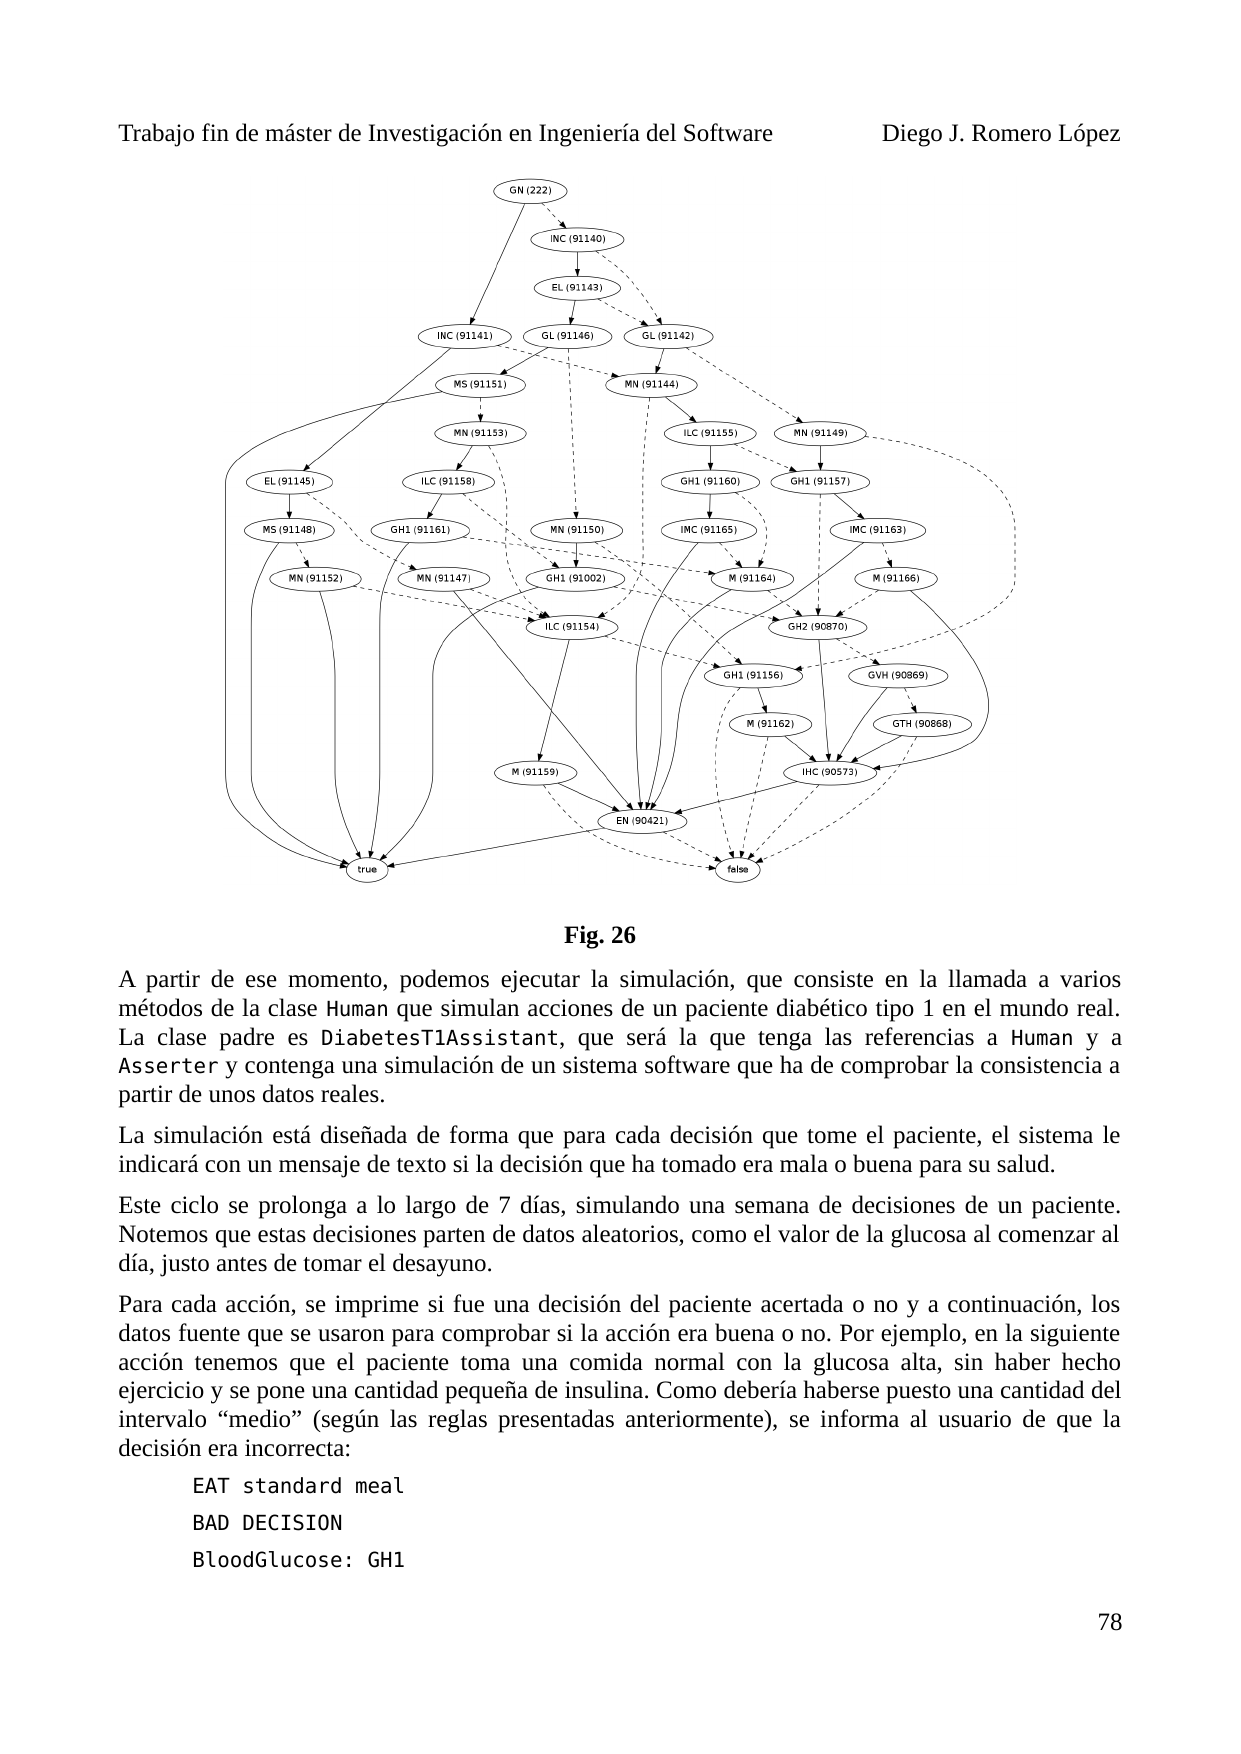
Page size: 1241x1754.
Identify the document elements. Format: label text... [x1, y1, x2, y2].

text BloodGlucose: GH1 [192, 1548, 1122, 1572]
picture [223, 176, 1017, 885]
text Para cada acción, se imprime si fue una decisión del paciente acertada o no y a continuación, los datos fuente que se usaron para comprobar si la acción era buena o no. Por ejemplo, en la siguiente acción tenemos que el paciente toma una comida normal con la glucosa alta, sin haber hecho ejercicio y se pone una cantidad pequeña de insulina. Como debería haberse puesto una cantidad del intervalo “medio” (según las reglas presentadas anteriormente), se informa al usuario de que la decisión era incorrecta: [118, 1289, 1122, 1462]
text Este ciclo se prolonga a lo largo de 7 días, simulando una semana de decisiones de un paciente. Notemos que estas decisiones parten de datos aleatorios, como el valor de la glucosa al comenzar al día, justo antes de tomar el desayuno. [118, 1190, 1122, 1277]
text BAD DECISION [192, 1511, 1122, 1535]
text EAT standard meal [192, 1474, 1122, 1498]
text A partir de ese momento, podemos ejecutar la simulación, que consiste en la llamada a varios métodos de la clase Human que simulan acciones de un paciente diabético tipo 1 en el mundo real. La clase padre es DiabetesT1Assistant, que será la que tenga las referencias a Human y a Asserter y contenga una simulación de un sistema software que ha de comprobar la consistencia a partir de unos datos reales. [118, 926, 1122, 1108]
text La simulación está diseñada de forma que para cada decisión que tome el paciente, el sistema le indicará con un mensaje de texto si la decisión que ha tomado era mala o buena para su salud. [118, 1120, 1122, 1178]
